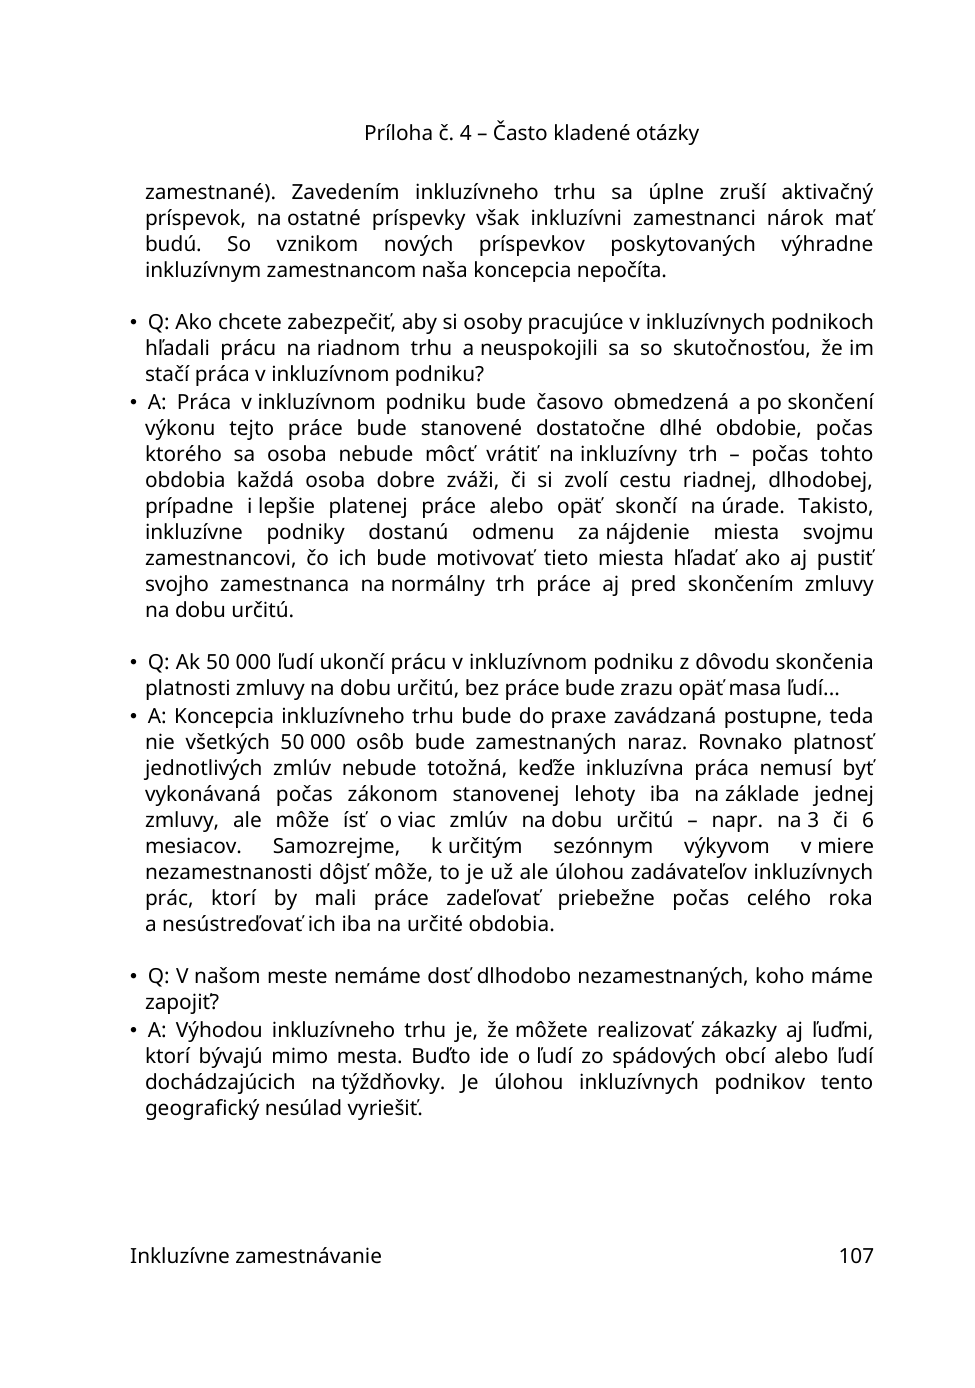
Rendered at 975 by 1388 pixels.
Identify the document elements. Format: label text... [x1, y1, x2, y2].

list Q: Ak 50 000 ľudí ukončí prácu v inkluzívnom podniku z dôvodu skončenia platnosti zmluvy na dobu určitú, bez práce bude zrazu opäť masa ľudí... [130, 647, 874, 701]
list Q: Ako chcete zabezpečiť, aby si osoby pracujúce v inkluzívnych podnikoch hľadali prácu na riadnom trhu a neuspokojili sa so skutočnosťou, že im stačí práca v inkluzívnom podniku? [130, 307, 874, 387]
list A: Koncepcia inkluzívneho trhu bude do praxe zavádzaná postupne, teda nie všetkých 50 000 osôb bude zamestnaných naraz. Rovnako platnosť jednotlivých zmlúv nebude totožná, keďže inkluzívna práca nemusí byť vykonávaná počas zákonom stanovenej lehoty iba na základe jednej zmluvy, ale môže ísť o viac zmlúv na dobu určitú – napr. na 3 či 6 mesiacov. Samozrejme, k určitým sezónnym výkyvom v miere nezamestnanosti dôjsť môže, to je už ale úlohou zadávateľov inkluzívnych prác, ktorí by mali práce zadeľovať priebežne počas celého roka a nesústreďovať ich iba na určité obdobia. [130, 701, 874, 937]
list Q: V našom meste nemáme dosť dlhodobo nezamestnaných, koho máme zapojiť? [130, 961, 874, 1015]
list zamestnané). Zavedením inkluzívneho trhu sa úplne zruší aktivačný príspevok, na ostatné príspevky však inkluzívni zamestnanci nárok mať budú. So vznikom nových príspevkov poskytovaných výhradne inkluzívnym zamestnancom naša koncepcia nepočíta. [130, 177, 874, 283]
list A: Výhodou inkluzívneho trhu je, že môžete realizovať zákazky aj ľuďmi, ktorí bývajú mimo mesta. Buďto ide o ľudí zo spádových obcí alebo ľudí dochádzajúcich na týždňovky. Je úlohou inkluzívnych podnikov tento geografický nesúlad vyriešiť. [130, 1015, 874, 1121]
list A: Práca v inkluzívnom podniku bude časovo obmedzená a po skončení výkonu tejto práce bude stanovené dostatočne dlhé obdobie, počas ktorého sa osoba nebude môcť vrátiť na inkluzívny trh – počas tohto obdobia každá osoba dobre zváži, či si zvolí cestu riadnej, dlhodobej, prípadne i lepšie platenej práce alebo opäť skončí na úrade. Takisto, inkluzívne podniky dostanú odmenu za nájdenie miesta svojmu zamestnancovi, čo ich bude motivovať tieto miesta hľadať ako aj pustiť svojho zamestnanca na normálny trh práce aj pred skončením zmluvy na dobu určitú. [130, 387, 874, 623]
